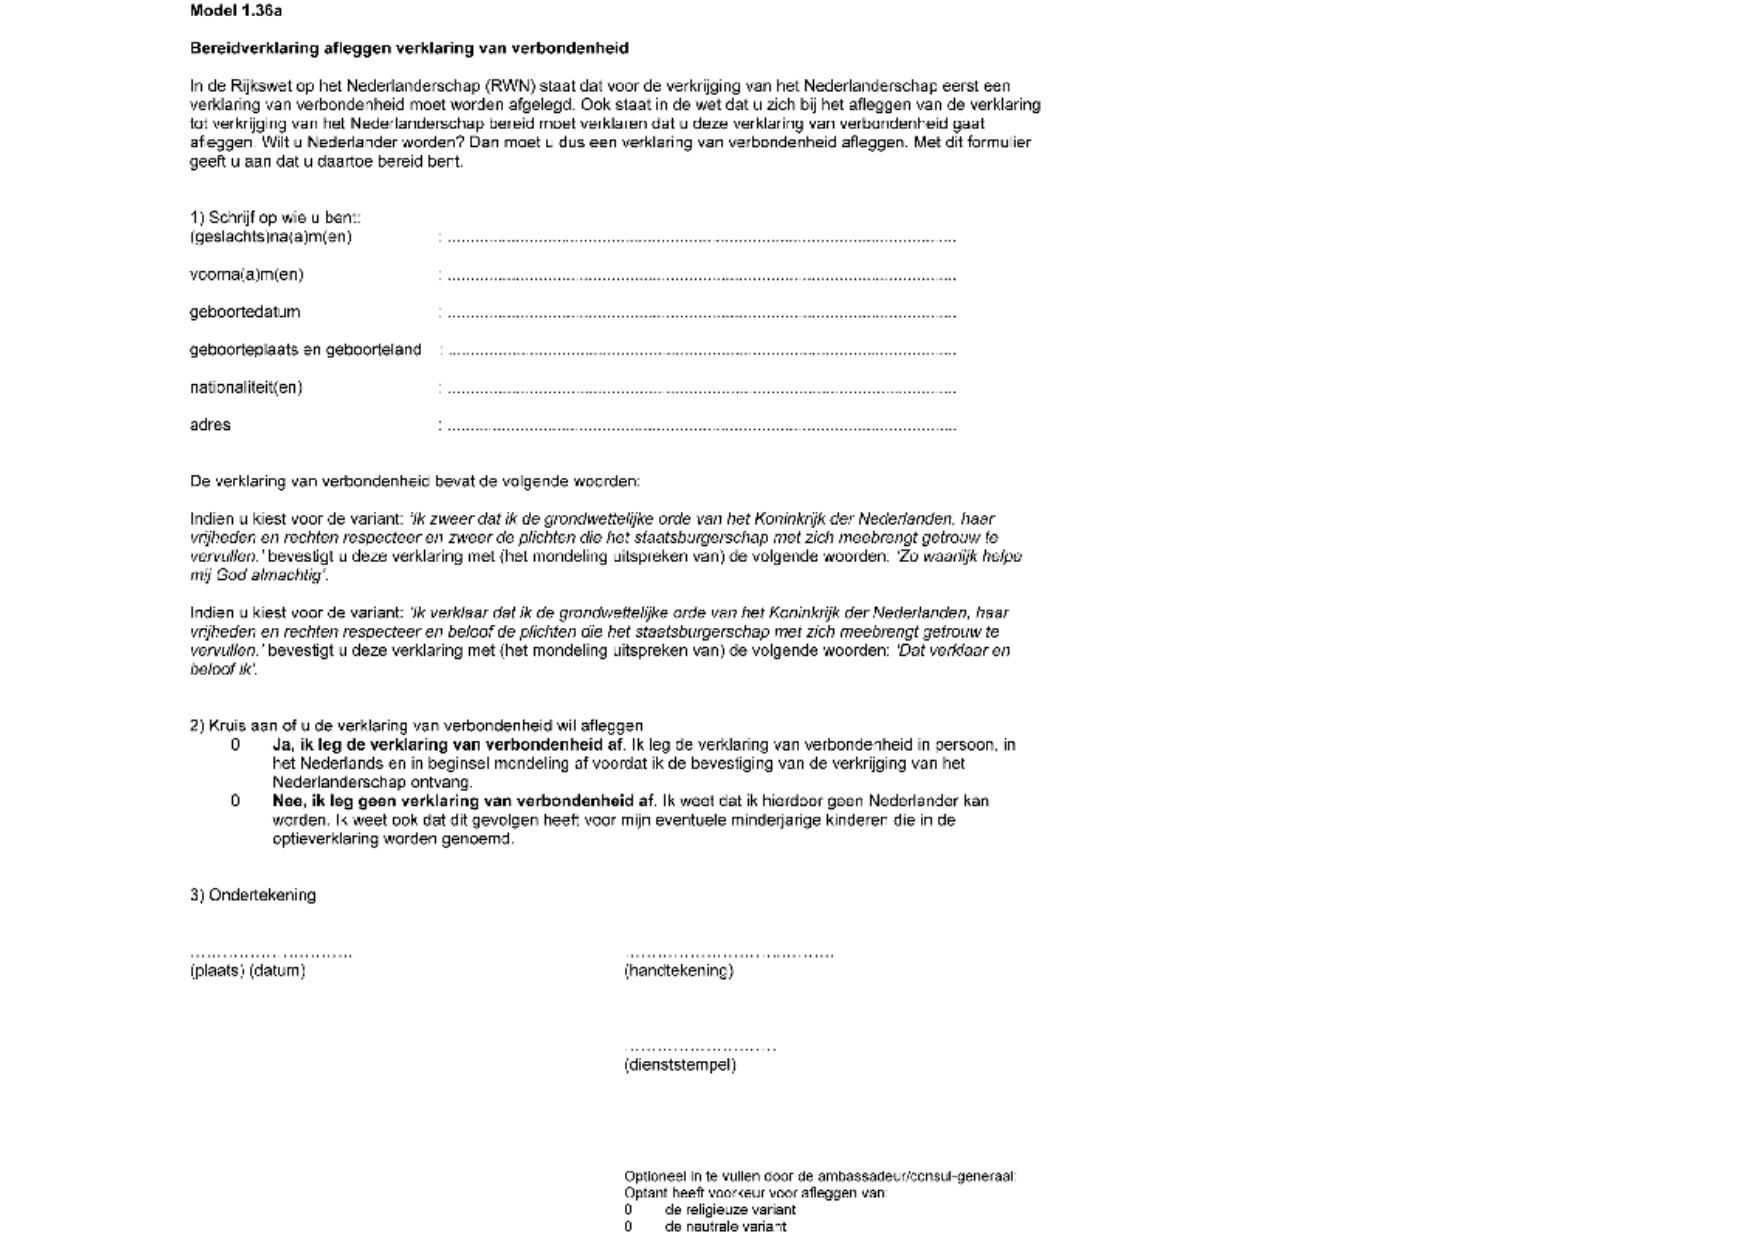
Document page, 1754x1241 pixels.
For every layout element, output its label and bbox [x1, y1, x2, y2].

picture [187, 0, 1095, 1241]
